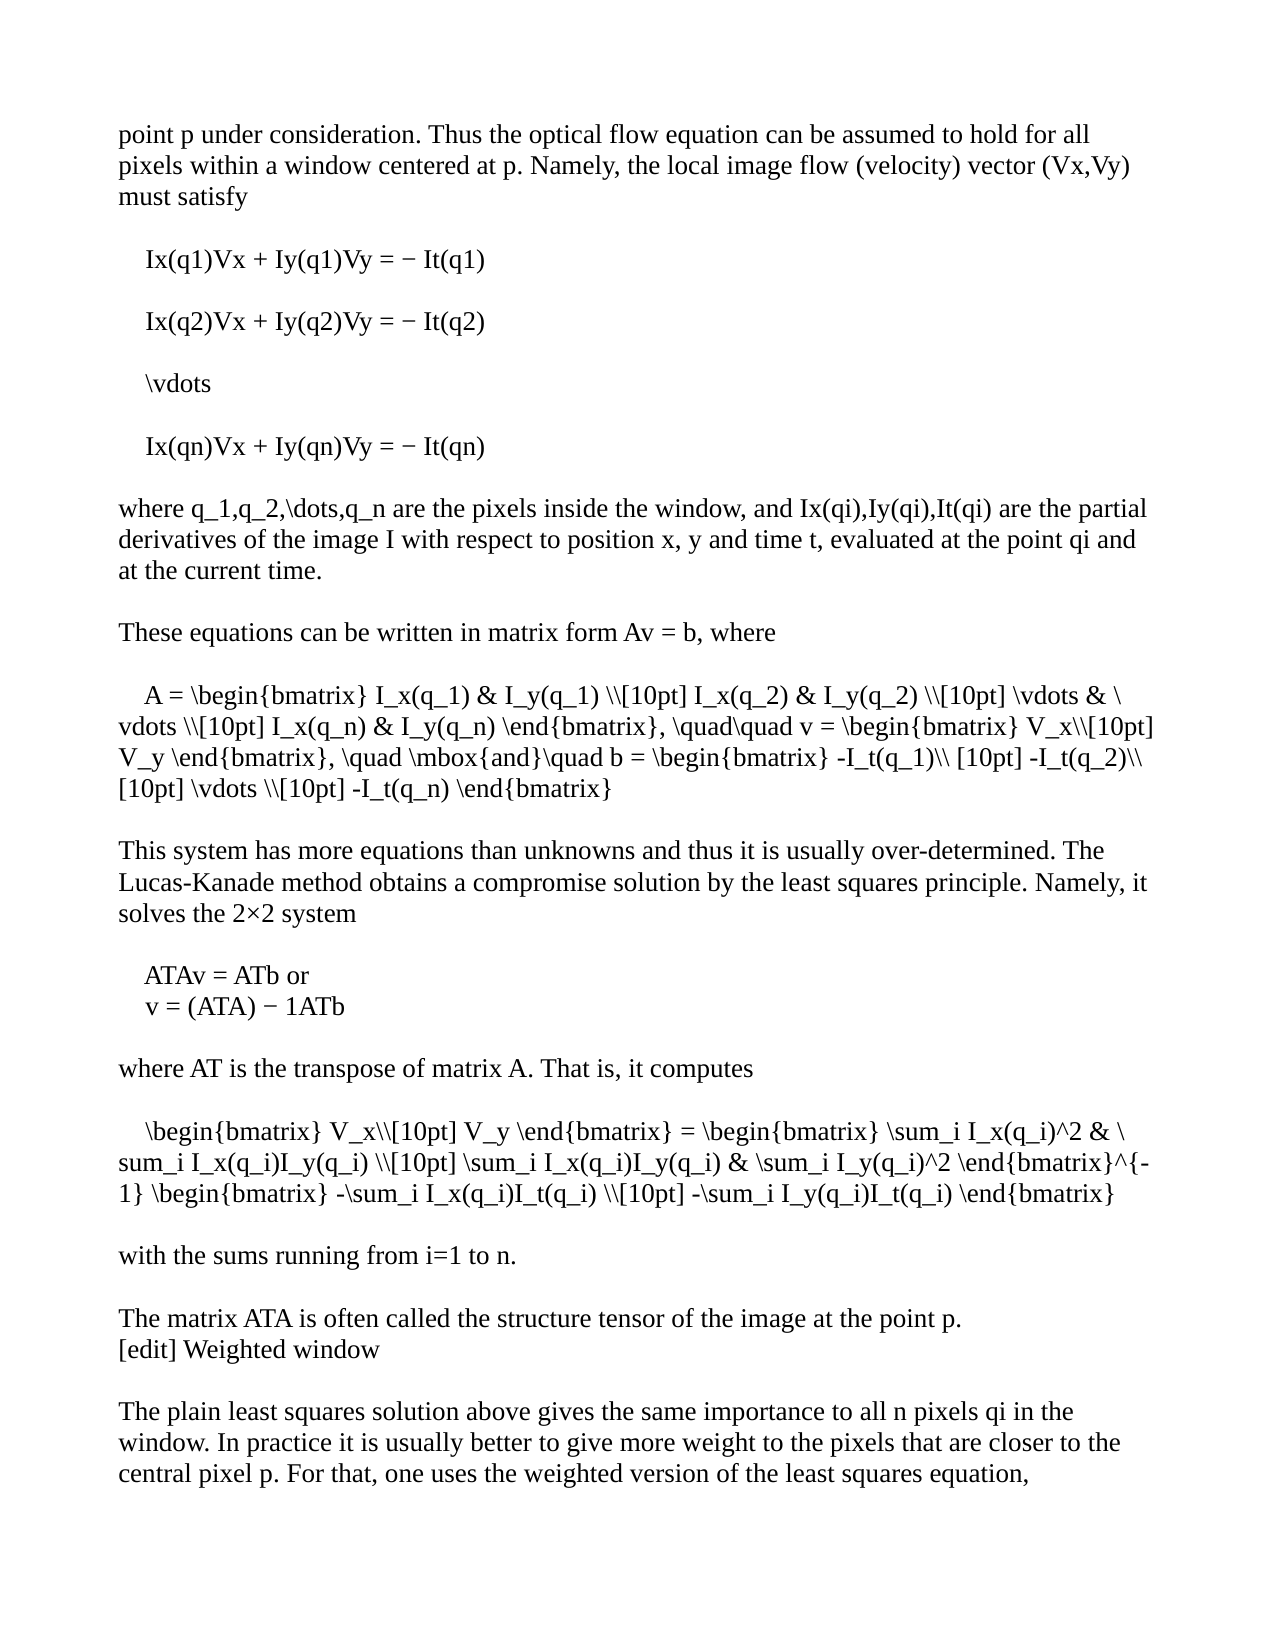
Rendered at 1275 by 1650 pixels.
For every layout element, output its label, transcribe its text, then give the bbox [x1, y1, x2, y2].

text The matrix ATA is often called the structure tensor of the image at the point p. [118, 1302, 1157, 1333]
text This system has more equations than unknowns and thus it is usually over-determined. The Lucas-Kanade method obtains a compromise solution by the least squares principle. Namely, it solves the 2×2 system [118, 834, 1157, 928]
text A = \begin{bmatrix} I_x(q_1) & I_y(q_1) \\[10pt] I_x(q_2) & I_y(q_2) \\[10pt] \vdots & \vdots \\[10pt] I_x(q_n) & I_y(q_n) \end{bmatrix}, \quad\quad v = \begin{bmatrix} V_x\\[10pt] V_y \end{bmatrix}, \quad \mbox{and}\quad b = \begin{bmatrix} -I_t(q_1)\\ [10pt] -I_t(q_2)\\ [10pt] \vdots \\[10pt] -I_t(q_n) \end{bmatrix} [118, 679, 1157, 803]
text Ix(q1)Vx + Iy(q1)Vy = − It(q1) [118, 243, 1157, 274]
text where AT is the transpose of matrix A. That is, it computes [118, 1052, 1157, 1084]
text Ix(qn)Vx + Iy(qn)Vy = − It(qn) [118, 429, 1157, 461]
text Ix(q2)Vx + Iy(q2)Vy = − It(q2) [118, 305, 1157, 336]
text These equations can be written in matrix form Av = b, where [118, 616, 1157, 648]
text \vdots [118, 367, 1157, 398]
text point p under consideration. Thus the optical flow equation can be assumed to hold for all pixels within a window centered at p. Namely, the local image flow (velocity) vector (Vx,Vy) must satisfy [118, 118, 1157, 212]
text v = (ATA) − 1ATb [118, 990, 1157, 1021]
text \begin{bmatrix} V_x\\[10pt] V_y \end{bmatrix} = \begin{bmatrix} \sum_i I_x(q_i)^2 & \sum_i I_x(q_i)I_y(q_i) \\[10pt] \sum_i I_x(q_i)I_y(q_i) & \sum_i I_y(q_i)^2 \end{bmatrix}^{-1} \begin{bmatrix} -\sum_i I_x(q_i)I_t(q_i) \\[10pt] -\sum_i I_y(q_i)I_t(q_i) \end{bmatrix} [118, 1115, 1157, 1208]
text ATAv = ATb or [118, 959, 1157, 990]
text The plain least squares solution above gives the same importance to all n pixels qi in the window. In practice it is usually better to give more weight to the pixels that are closer to the central pixel p. For that, one uses the weighted version of the least squares equation, [118, 1395, 1157, 1488]
text where q_1,q_2,\dots,q_n are the pixels inside the window, and Ix(qi),Iy(qi),It(qi) are the partial derivatives of the image I with respect to position x, y and time t, evaluated at the point qi and at the current time. [118, 492, 1157, 585]
text [edit] Weighted window [118, 1333, 1157, 1364]
text with the sums running from i=1 to n. [118, 1239, 1157, 1271]
